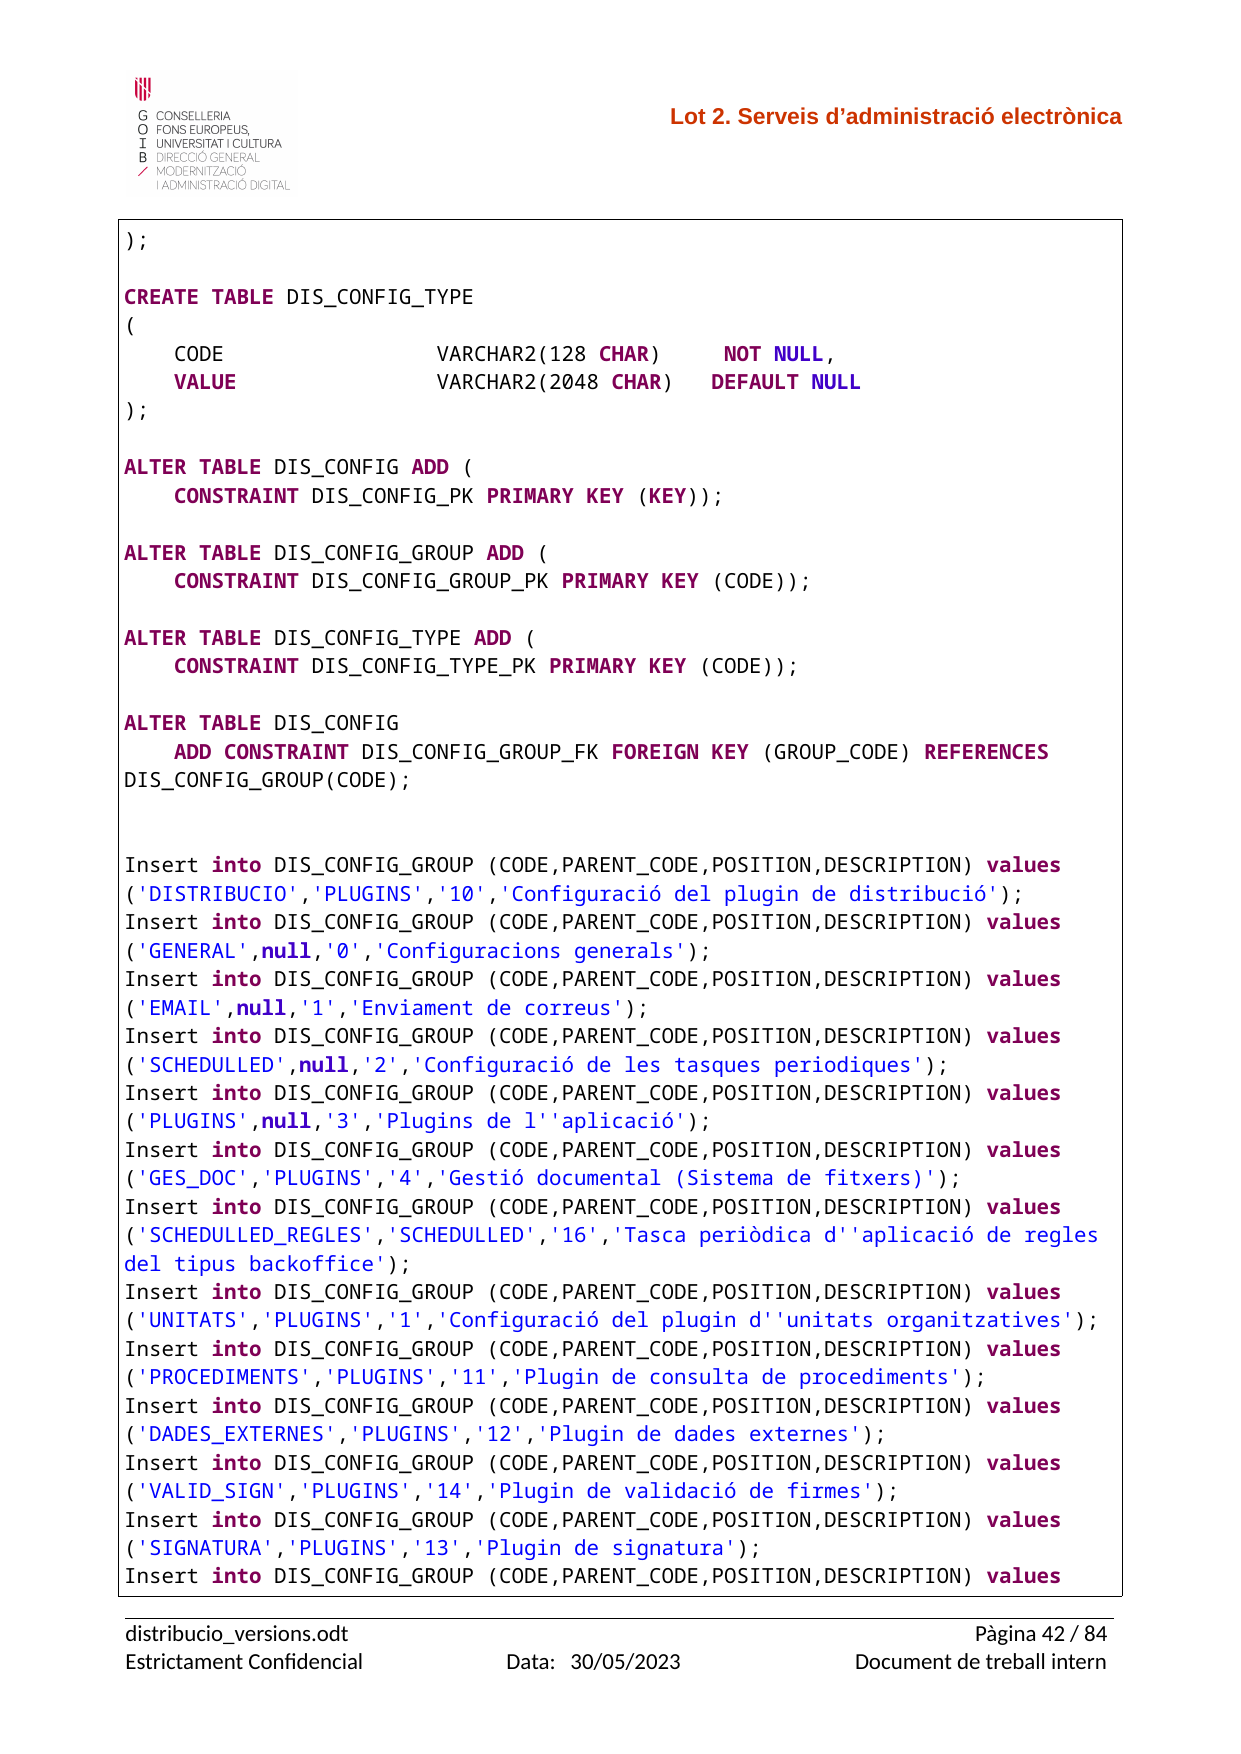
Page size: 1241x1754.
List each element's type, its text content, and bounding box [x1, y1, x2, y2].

picture [126, 70, 299, 197]
table_header ); CREATE TABLE DIS_CONFIG_TYPE ( CODE VARCHAR2(128 CHAR) NOT NULL, VALUE VARCHAR2(2048 CHAR) DEFAULT NULL ); ALTER TABLE DIS_CONFIG ADD ( CONSTRAINT DIS_CONFIG_PK PRIMARY KEY (KEY)); ALTER TABLE DIS_CONFIG_GROUP ADD ( CONSTRAINT DIS_CONFIG_GROUP_PK PRIMARY KEY (CODE)); ALTER TABLE DIS_CONFIG_TYPE ADD ( CONSTRAINT DIS_CONFIG_TYPE_PK PRIMARY KEY (CODE)); ALTER TABLE DIS_CONFIG ADD CONSTRAINT DIS_CONFIG_GROUP_FK FOREIGN KEY (GROUP_CODE) REFERENCES DIS_CONFIG_GROUP(CODE); Insert into DIS_CONFIG_GROUP (CODE,PARENT_CODE,POSITION,DESCRIPTION) values ('DISTRIBUCIO','PLUGINS','10','Configuració del plugin de distribució'); Insert into DIS_CONFIG_GROUP (CODE,PARENT_CODE,POSITION,DESCRIPTION) values ('GENERAL',null,'0','Configuracions generals'); Insert into DIS_CONFIG_GROUP (CODE,PARENT_CODE,POSITION,DESCRIPTION) values ('EMAIL',null,'1','Enviament de correus'); Insert into DIS_CONFIG_GROUP (CODE,PARENT_CODE,POSITION,DESCRIPTION) values ('SCHEDULLED',null,'2','Configuració de les tasques periodiques'); Insert into DIS_CONFIG_GROUP (CODE,PARENT_CODE,POSITION,DESCRIPTION) values ('PLUGINS',null,'3','Plugins de l''aplicació'); Insert into DIS_CONFIG_GROUP (CODE,PARENT_CODE,POSITION,DESCRIPTION) values ('GES_DOC','PLUGINS','4','Gestió documental (Sistema de fitxers)'); Insert into DIS_CONFIG_GROUP (CODE,PARENT_CODE,POSITION,DESCRIPTION) values ('SCHEDULLED_REGLES','SCHEDULLED','16','Tasca periòdica d''aplicació de regles del tipus backoffice'); Insert into DIS_CONFIG_GROUP (CODE,PARENT_CODE,POSITION,DESCRIPTION) values ('UNITATS','PLUGINS','1','Configuració del plugin d''unitats organitzatives'); Insert into DIS_CONFIG_GROUP (CODE,PARENT_CODE,POSITION,DESCRIPTION) values ('PROCEDIMENTS','PLUGINS','11','Plugin de consulta de procediments'); Insert into DIS_CONFIG_GROUP (CODE,PARENT_CODE,POSITION,DESCRIPTION) values ('DADES_EXTERNES','PLUGINS','12','Plugin de dades externes'); Insert into DIS_CONFIG_GROUP (CODE,PARENT_CODE,POSITION,DESCRIPTION) values ('VALID_SIGN','PLUGINS','14','Plugin de validació de firmes'); Insert into DIS_CONFIG_GROUP (CODE,PARENT_CODE,POSITION,DESCRIPTION) values ('SIGNATURA','PLUGINS','13','Plugin de signatura'); Insert into DIS_CONFIG_GROUP (CODE,PARENT_CODE,POSITION,DESCRIPTION) values [119, 220, 1122, 1596]
